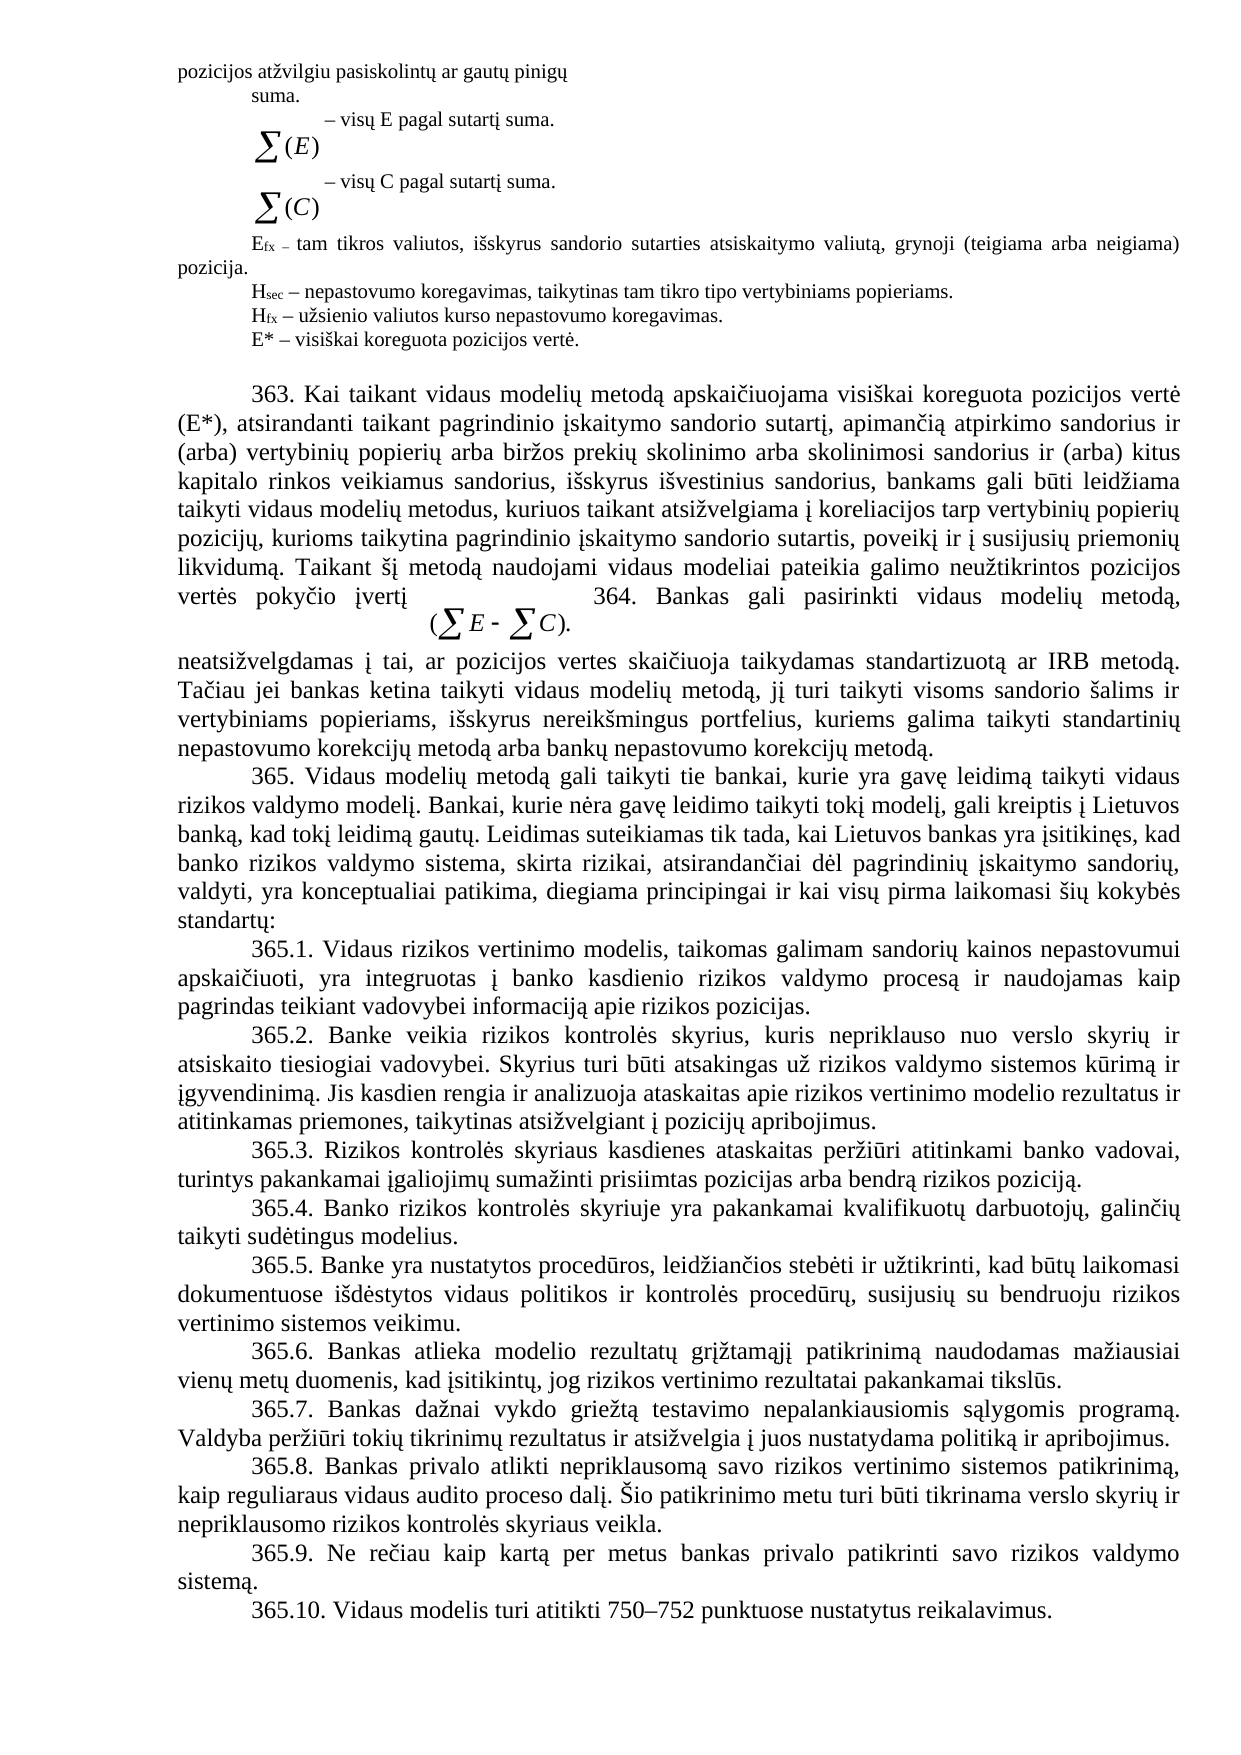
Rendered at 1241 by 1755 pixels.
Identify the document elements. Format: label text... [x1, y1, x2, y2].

text Hsec – nepastovumo koregavimas, taikytinas tam tikro tipo vertybiniams popieriams. [177, 279, 1181, 303]
text 363. Kai taikant vidaus modelių metodą apskaičiuojama visiškai koreguota pozicijos vertė (E*), atsirandanti taikant pagrindinio įskaitymo sandorio sutartį, apimančią atpirkimo sandorius ir (arba) vertybinių popierių arba biržos prekių skolinimo arba skolinimosi sandorius ir (arba) kitus kapitalo rinkos veikiamus sandorius, išskyrus išvestinius sandorius, bankams gali būti leidžiama taikyti vidaus modelių metodus, kuriuos taikant atsižvelgiama į koreliacijos tarp vertybinių popierių pozicijų, kurioms taikytina pagrindinio įskaitymo sandorio sutartis, poveikį ir į susijusių priemonių likvidumą. Taikant šį metodą naudojami vidaus modeliai pateikia galimo neužtikrintos pozicijos vertės pokyčio įvertį 364. Bankas gali pasirinkti vidaus modelių metodą, neatsižvelgdamas į tai, ar pozicijos vertes skaičiuoja taikydamas standartizuotą ar IRB metodą. Tačiau jei bankas ketina taikyti vidaus modelių metodą, jį turi taikyti visoms sandorio šalims ir vertybiniams popieriams, išskyrus nereikšmingus portfelius, kuriems galima taikyti standartinių nepastovumo korekcijų metodą arba bankų nepastovumo korekcijų metodą. [177, 379, 1181, 761]
text 365. Vidaus modelių metodą gali taikyti tie bankai, kurie yra gavę leidimą taikyti vidaus rizikos valdymo modelį. Bankai, kurie nėra gavę leidimo taikyti tokį modelį, gali kreiptis į Lietuvos banką, kad tokį leidimą gautų. Leidimas suteikiamas tik tada, kai Lietuvos bankas yra įsitikinęs, kad banko rizikos valdymo sistema, skirta rizikai, atsirandančiai dėl pagrindinių įskaitymo sandorių, valdyti, yra konceptualiai patikima, diegiama principingai ir kai visų pirma laikomasi šių kokybės standartų: [177, 761, 1181, 934]
text – visų C pagal sutartį suma. [177, 169, 1181, 231]
text Efx – tam tikros valiutos, išskyrus sandorio sutarties atsiskaitymo valiutą, grynoji (teigiama arba neigiama) pozicija. [177, 231, 1181, 279]
text Hfx – užsienio valiutos kurso nepastovumo koregavimas. [177, 303, 1181, 327]
text 365.10. Vidaus modelis turi atitikti 750–752 punktuose nustatytus reikalavimus. [177, 1595, 1181, 1624]
text E* – visiškai koreguota pozicijos vertė. [177, 327, 1181, 351]
text 365.1. Vidaus rizikos vertinimo modelis, taikomas galimam sandorių kainos nepastovumui apskaičiuoti, yra integruotas į banko kasdienio rizikos valdymo procesą ir naudojamas kaip pagrindas teikiant vadovybei informaciją apie rizikos pozicijas. [177, 934, 1181, 1020]
text 365.2. Banke veikia rizikos kontrolės skyrius, kuris nepriklauso nuo verslo skyrių ir atsiskaito tiesiogiai vadovybei. Skyrius turi būti atsakingas už rizikos valdymo sistemos kūrimą ir įgyvendinimą. Jis kasdien rengia ir analizuoja ataskaitas apie rizikos vertinimo modelio rezultatus ir atitinkamas priemones, taikytinas atsižvelgiant į pozicijų apribojimus. [177, 1020, 1181, 1135]
text 365.6. Bankas atlieka modelio rezultatų grįžtamąjį patikrinimą naudodamas mažiausiai vienų metų duomenis, kad įsitikintų, jog rizikos vertinimo rezultatai pakankamai tikslūs. [177, 1336, 1181, 1394]
text – visų E pagal sutartį suma. [177, 107, 1181, 169]
text 365.4. Banko rizikos kontrolės skyriuje yra pakankamai kvalifikuotų darbuotojų, galinčių taikyti sudėtingus modelius. [177, 1193, 1181, 1250]
text 365.8. Bankas privalo atlikti nepriklausomą savo rizikos vertinimo sistemos patikrinimą, kaip reguliaraus vidaus audito proceso dalį. Šio patikrinimo metu turi būti tikrinama verslo skyrių ir nepriklausomo rizikos kontrolės skyriaus veikla. [177, 1451, 1181, 1538]
text 365.9. Ne rečiau kaip kartą per metus bankas privalo patikrinti savo rizikos valdymo sistemą. [177, 1538, 1181, 1595]
text 365.7. Bankas dažnai vykdo griežtą testavimo nepalankiausiomis sąlygomis programą. Valdyba peržiūri tokių tikrinimų rezultatus ir atsižvelgia į juos nustatydama politiką ir apribojimus. [177, 1394, 1181, 1451]
text suma. [177, 83, 1181, 107]
text 365.3. Rizikos kontrolės skyriaus kasdienes ataskaitas peržiūri atitinkami banko vadovai, turintys pakankamai įgaliojimų sumažinti prisiimtas pozicijas arba bendrą rizikos poziciją. [177, 1135, 1181, 1193]
text pozicijos atžvilgiu pasiskolintų ar gautų pinigų [177, 59, 1181, 83]
text 365.5. Banke yra nustatytos procedūros, leidžiančios stebėti ir užtikrinti, kad būtų laikomasi dokumentuose išdėstytos vidaus politikos ir kontrolės procedūrų, susijusių su bendruoju rizikos vertinimo sistemos veikimu. [177, 1250, 1181, 1336]
